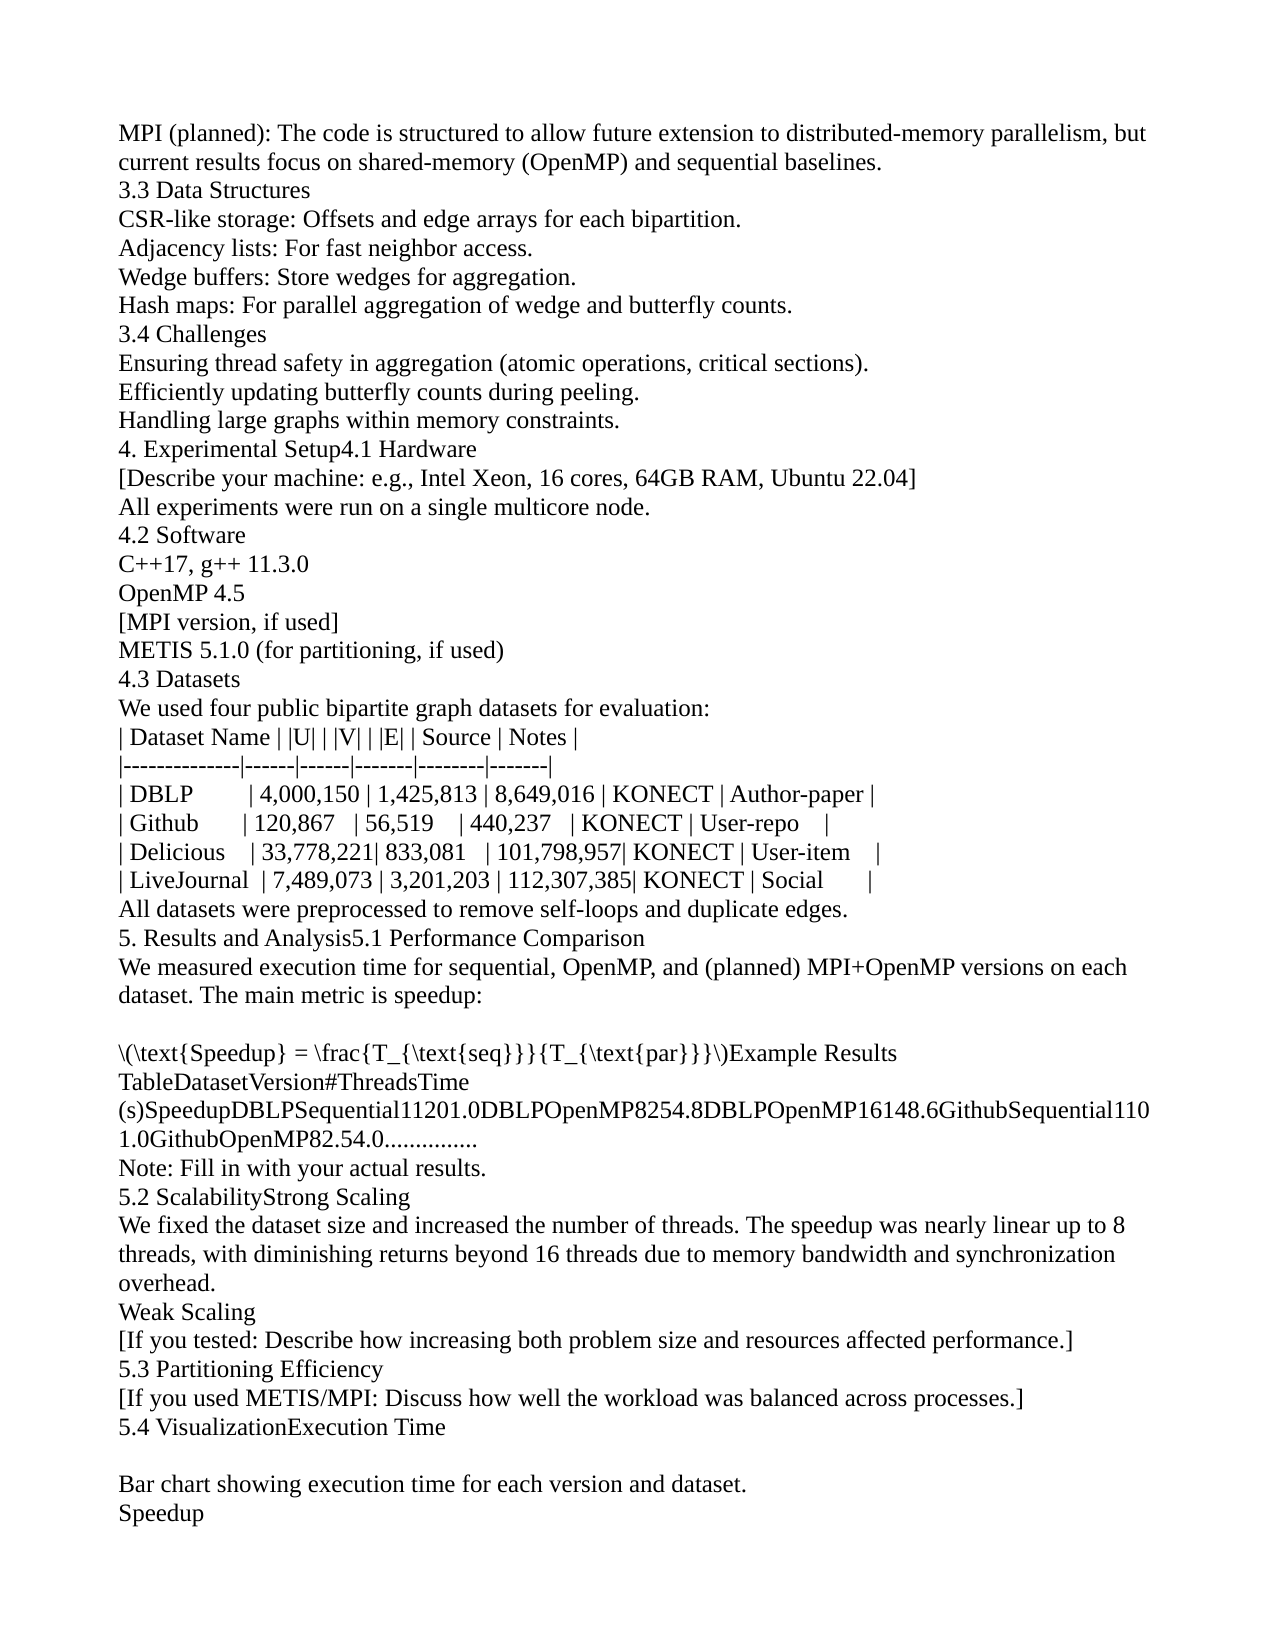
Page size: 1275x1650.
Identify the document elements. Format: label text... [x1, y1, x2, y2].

text Wedge buffers: Store wedges for aggregation. [118, 262, 1157, 291]
text Handling large graphs within memory constraints. [118, 406, 1157, 434]
text 5.4 VisualizationExecution Time [118, 1412, 1157, 1441]
text | Github | 120,867 | 56,519 | 440,237 | KONECT | User-repo | [118, 808, 1157, 837]
text [If you used METIS/MPI: Discuss how well the workload was balanced across processes.] [118, 1383, 1157, 1412]
text |--------------|------|------|-------|--------|-------| [118, 751, 1157, 779]
text Bar chart showing execution time for each version and dataset. [118, 1469, 1157, 1498]
text Note: Fill in with your actual results. [118, 1153, 1157, 1182]
text Speedup [118, 1498, 1157, 1527]
text C++17, g++ 11.3.0 [118, 549, 1157, 578]
text We used four public bipartite graph datasets for evaluation: [118, 693, 1157, 722]
text 5.3 Partitioning Efficiency [118, 1354, 1157, 1383]
text 3.4 Challenges [118, 319, 1157, 348]
text Ensuring thread safety in aggregation (atomic operations, critical sections). [118, 348, 1157, 377]
text We measured execution time for sequential, OpenMP, and (planned) MPI+OpenMP versions on each dataset. The main metric is speedup: [118, 952, 1157, 1009]
text 4.3 Datasets [118, 664, 1157, 693]
text OpenMP 4.5 [118, 578, 1157, 607]
text 4. Experimental Setup4.1 Hardware [118, 434, 1157, 463]
text All datasets were preprocessed to remove self-loops and duplicate edges. [118, 894, 1157, 923]
text [If you tested: Describe how increasing both problem size and resources affected performance.] [118, 1326, 1157, 1354]
text 4.2 Software [118, 521, 1157, 549]
text | LiveJournal | 7,489,073 | 3,201,203 | 112,307,385| KONECT | Social | [118, 866, 1157, 894]
text | Dataset Name | |U| | |V| | |E| | Source | Notes | [118, 722, 1157, 751]
text 5.2 ScalabilityStrong Scaling [118, 1182, 1157, 1211]
text Hash maps: For parallel aggregation of wedge and butterfly counts. [118, 291, 1157, 319]
text MPI (planned): The code is structured to allow future extension to distributed-memory parallelism, but current results focus on shared-memory (OpenMP) and sequential baselines. [118, 118, 1157, 176]
text CSR-like storage: Offsets and edge arrays for each bipartition. [118, 204, 1157, 233]
text 3.3 Data Structures [118, 176, 1157, 204]
text Efficiently updating butterfly counts during peeling. [118, 377, 1157, 406]
text [Describe your machine: e.g., Intel Xeon, 16 cores, 64GB RAM, Ubuntu 22.04] [118, 463, 1157, 492]
text | Delicious | 33,778,221| 833,081 | 101,798,957| KONECT | User-item | [118, 837, 1157, 866]
text Weak Scaling [118, 1297, 1157, 1326]
text 5. Results and Analysis5.1 Performance Comparison [118, 923, 1157, 952]
text \(\text{Speedup} = \frac{T_{\text{seq}}}{T_{\text{par}}}\)Example Results TableDatasetVersion#ThreadsTime (s)SpeedupDBLPSequential11201.0DBLPOpenMP8254.8DBLPOpenMP16148.6GithubSequential1101.0GithubOpenMP82.54.0............... [118, 1038, 1157, 1153]
text [MPI version, if used] [118, 607, 1157, 636]
text METIS 5.1.0 (for partitioning, if used) [118, 636, 1157, 664]
text We fixed the dataset size and increased the number of threads. The speedup was nearly linear up to 8 threads, with diminishing returns beyond 16 threads due to memory bandwidth and synchronization overhead. [118, 1211, 1157, 1297]
text Adjacency lists: For fast neighbor access. [118, 233, 1157, 262]
text All experiments were run on a single multicore node. [118, 492, 1157, 521]
text | DBLP | 4,000,150 | 1,425,813 | 8,649,016 | KONECT | Author-paper | [118, 779, 1157, 808]
